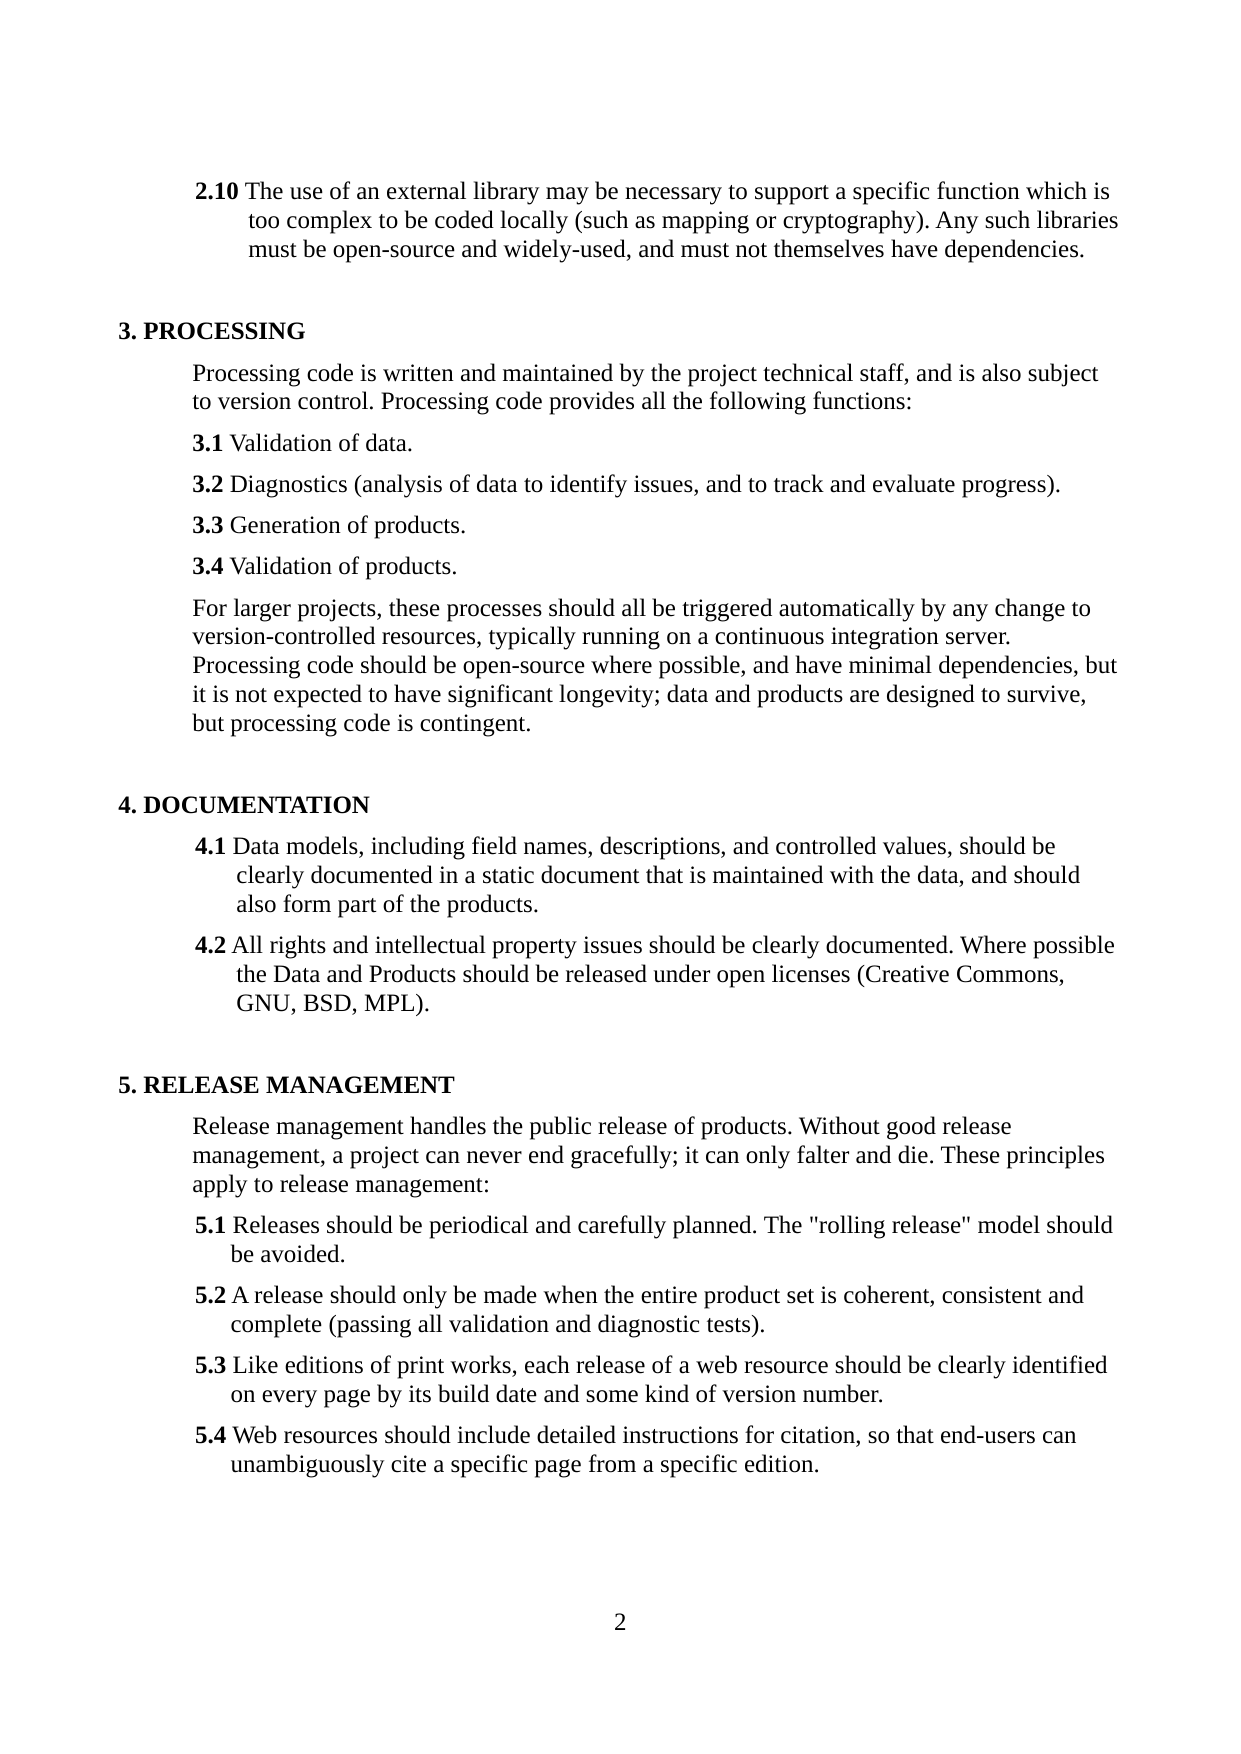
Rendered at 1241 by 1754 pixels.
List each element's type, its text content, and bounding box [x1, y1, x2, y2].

text 3. PROCESSING [118, 316, 1122, 345]
text 3.3 Generation of products. [192, 510, 1122, 539]
text Release management handles the public release of products. Without good release management, a project can never end gracefully; it can only falter and die. These principles apply to release management: [192, 1111, 1122, 1198]
text 2.10 The use of an external library may be necessary to support a specific function which is too complex to be coded locally (such as mapping or cryptography). Any such libraries must be open-source and widely-used, and must not themselves have dependencies. [195, 176, 1122, 263]
text 3.1 Validation of data. [192, 428, 1122, 456]
text Processing code is written and maintained by the project technical staff, and is also subject to version control. Processing code provides all the following functions: [192, 358, 1122, 415]
text 4.2 All rights and intellectual property issues should be clearly documented. Where possible the Data and Products should be released under open licenses (Creative Commons, GNU, BSD, MPL). [195, 930, 1122, 1016]
text 3.4 Validation of products. [192, 551, 1122, 580]
text 5. RELEASE MANAGEMENT [118, 1070, 1122, 1099]
text 4. DOCUMENTATION [118, 790, 1122, 819]
text 5.1 Releases should be periodical and carefully planned. The "rolling release" model should be avoided. [195, 1210, 1122, 1268]
text 5.2 A release should only be made when the entire product set is coherent, consistent and complete (passing all validation and diagnostic tests). [195, 1280, 1122, 1338]
text 5.4 Web resources should include detailed instructions for citation, so that end-users can unambiguously cite a specific page from a specific edition. [195, 1420, 1122, 1478]
text For larger projects, these processes should all be triggered automatically by any change to version-controlled resources, typically running on a continuous integration server. Processing code should be open-source where possible, and have minimal dependencies, but it is not expected to have significant longevity; data and products are designed to survive, but processing code is contingent. [192, 593, 1122, 736]
text 3.2 Diagnostics (analysis of data to identify issues, and to track and evaluate progress). [192, 469, 1122, 498]
text 4.1 Data models, including field names, descriptions, and controlled values, should be clearly documented in a static document that is maintained with the data, and should also form part of the products. [195, 831, 1122, 918]
text 5.3 Like editions of print works, each release of a web resource should be clearly identified on every page by its build date and some kind of version number. [195, 1350, 1122, 1408]
